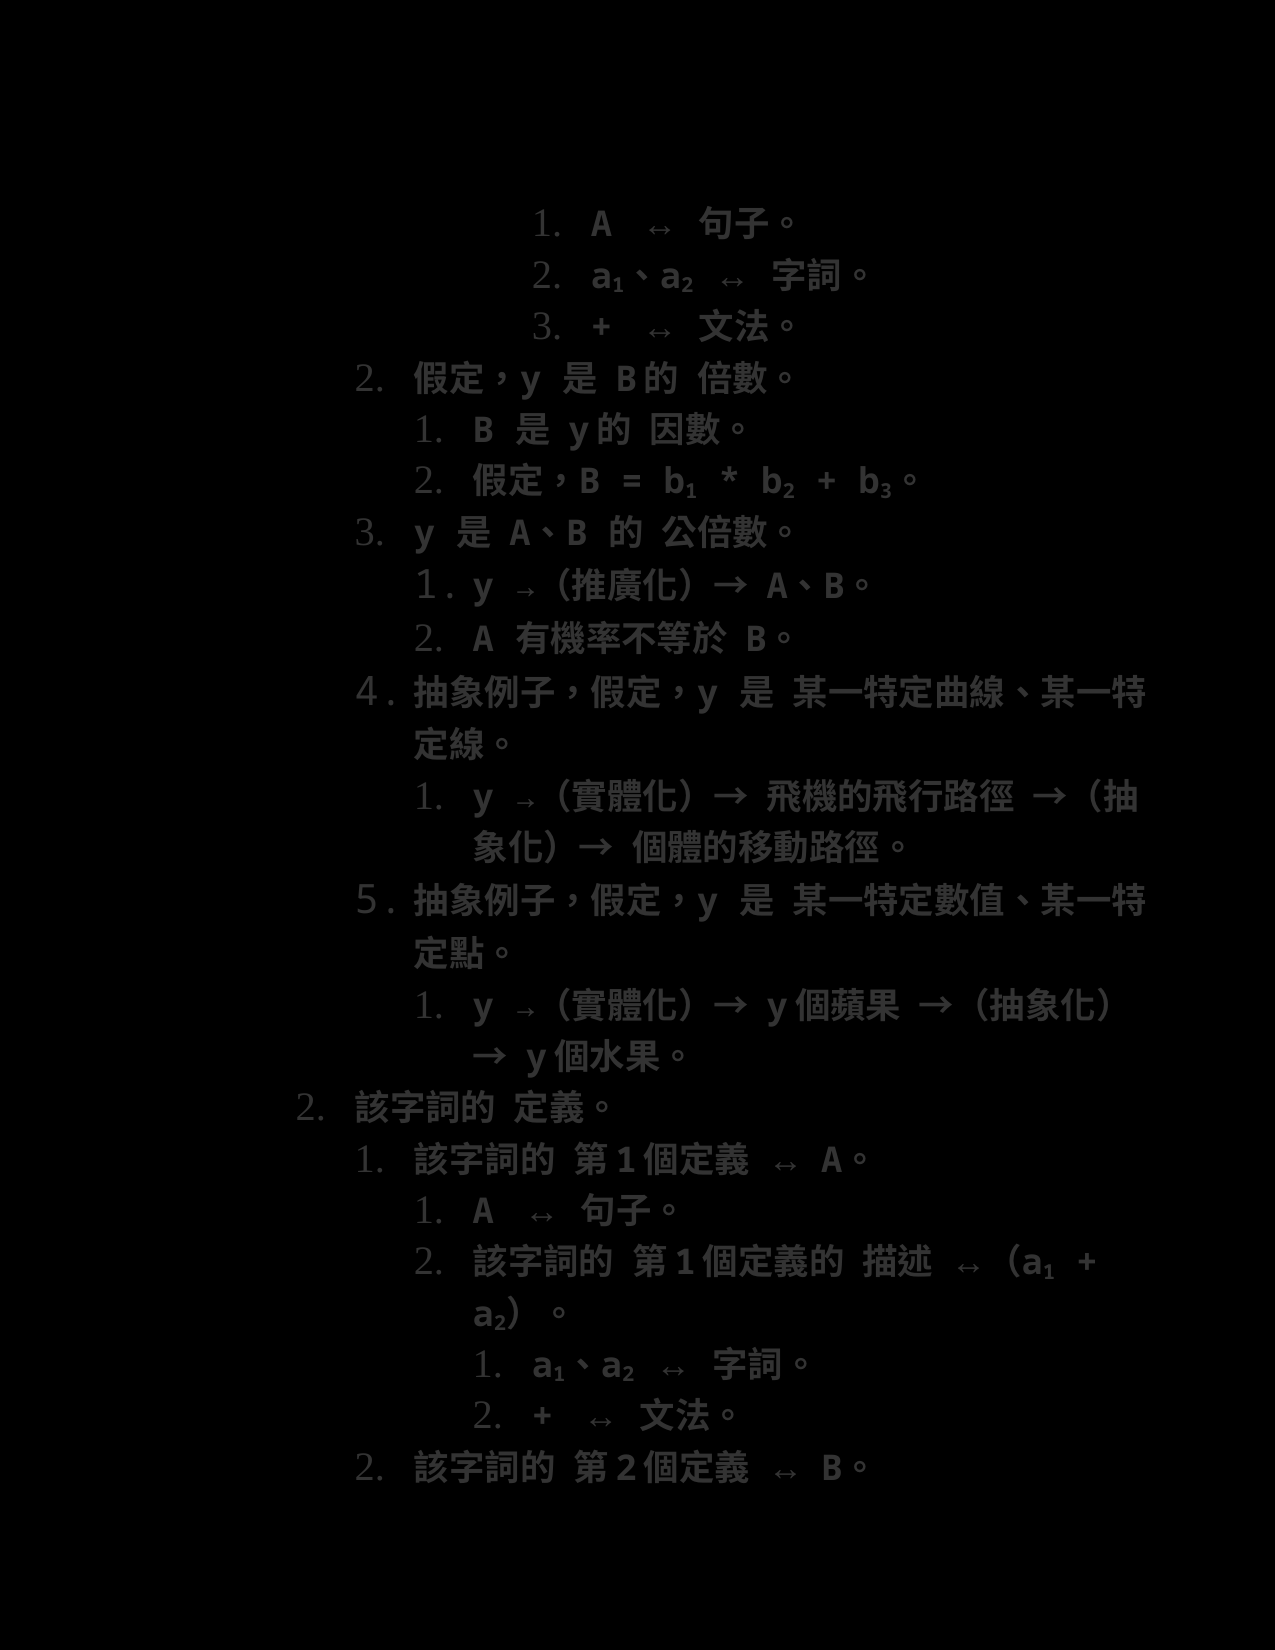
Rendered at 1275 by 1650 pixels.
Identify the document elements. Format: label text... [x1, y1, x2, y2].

list A 有機率不等於 B。 [413, 610, 1157, 662]
list 該字詞的 第1個定義 ↔ A。 [354, 1131, 1157, 1182]
list 該字詞的 定義。 [295, 1080, 1157, 1131]
list 假定，B = b1 * b2 + b3。 [413, 453, 1157, 504]
list A ↔ 句子。 [413, 1182, 1157, 1234]
list A ↔ 句子。 [532, 196, 1157, 247]
list a1、a2 ↔ 字詞。 [472, 1336, 1157, 1388]
list 該字詞的 第2個定義 ↔ B。 [354, 1439, 1157, 1491]
list a1、a2 ↔ 字詞。 [532, 247, 1157, 298]
list + ↔ 文法。 [472, 1388, 1157, 1439]
list 抽象例子，假定，y 是 某一特定數值、某一特定點。 [354, 871, 1157, 977]
list y →（實體化）→ y個蘋果 →（抽象化）→ y個水果。 [413, 977, 1157, 1080]
list y →（實體化）→ 飛機的飛行路徑 →（抽象化）→ 個體的移動路徑。 [413, 768, 1157, 871]
list 假定，y 是 B的 倍數。 [354, 350, 1157, 401]
list 該字詞的 第1個定義的 描述 ↔（a1 + a2）。 [413, 1234, 1157, 1336]
list y →（推廣化）→ A、B。 [413, 555, 1157, 610]
list 抽象例子，假定，y 是 某一特定曲線、某一特定線。 [354, 662, 1157, 768]
list B 是 y的 因數。 [413, 401, 1157, 453]
list + ↔ 文法。 [532, 298, 1157, 350]
list y 是 A、B 的 公倍數。 [354, 504, 1157, 555]
